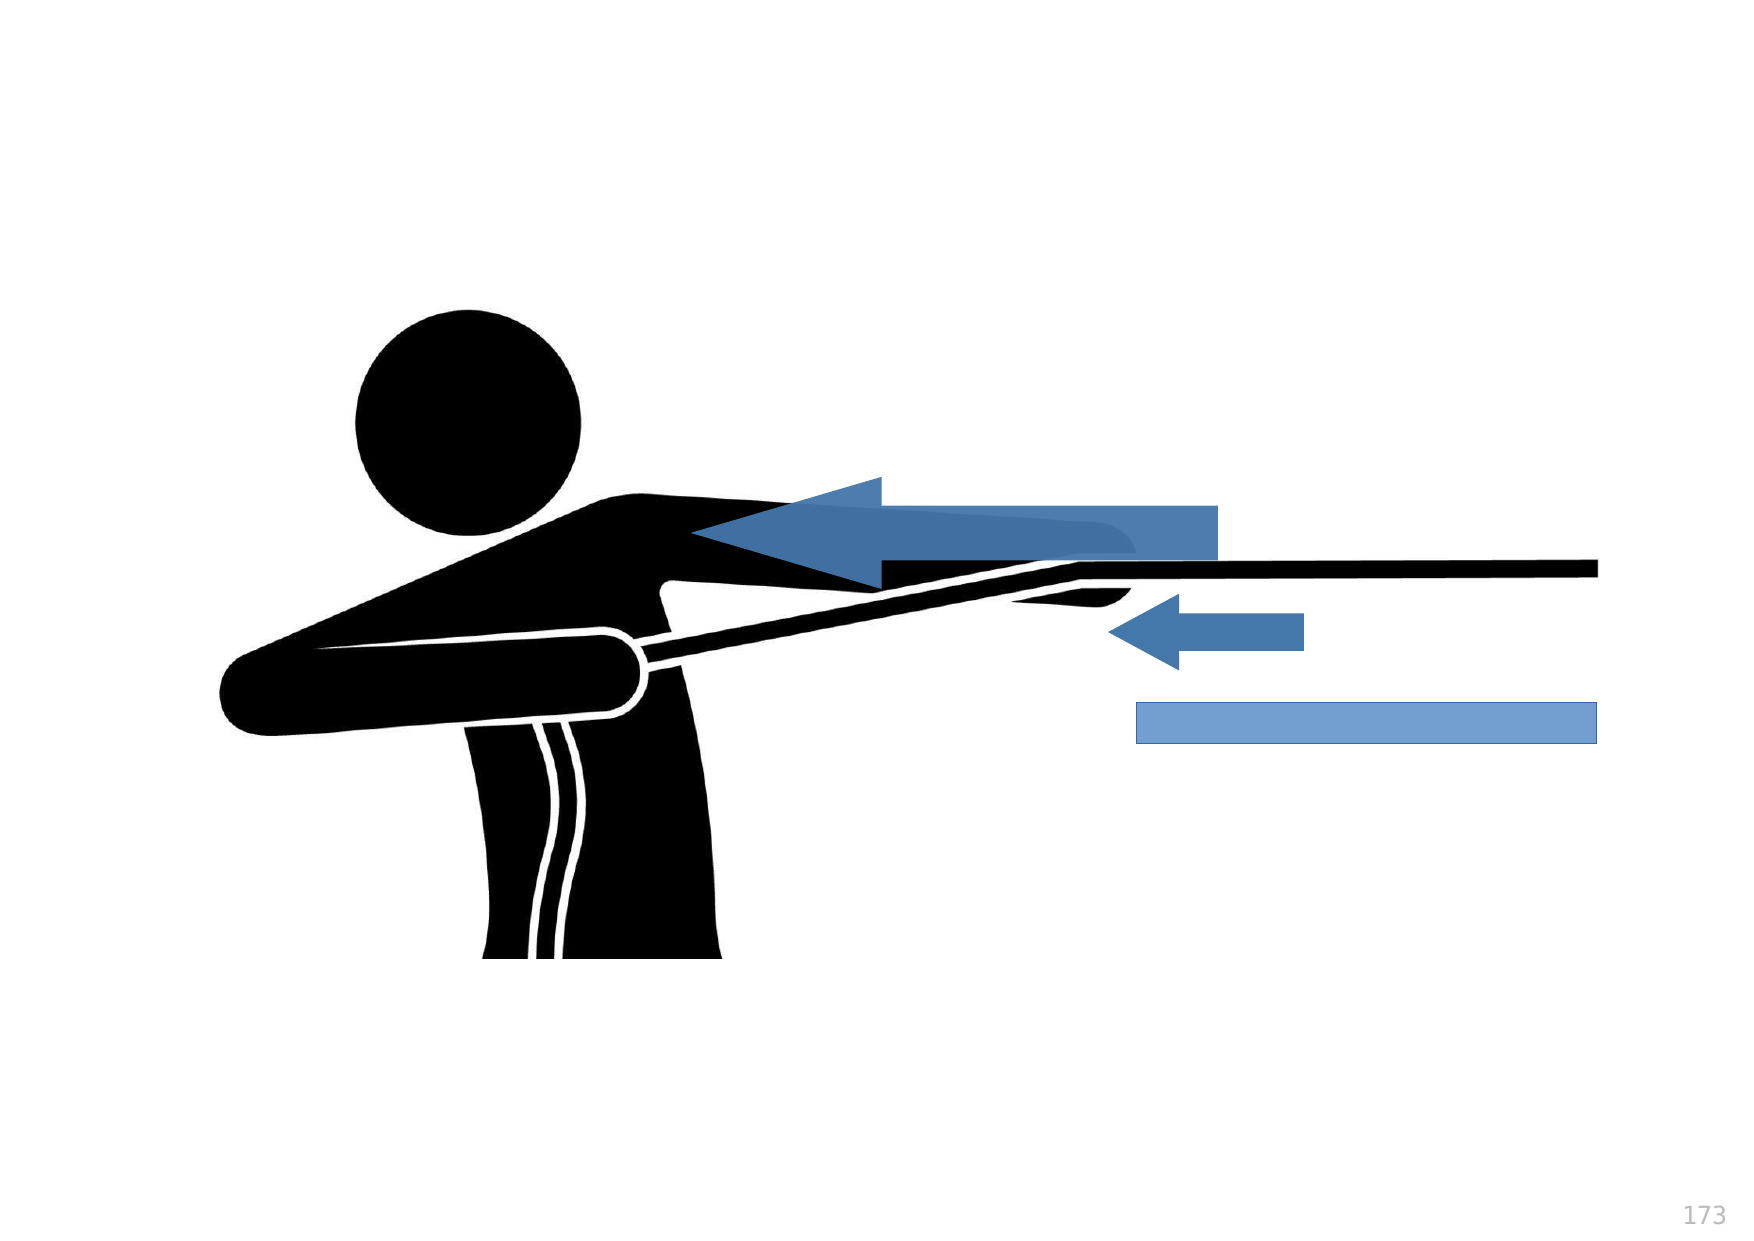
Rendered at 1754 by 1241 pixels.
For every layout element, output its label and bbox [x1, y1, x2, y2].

text_box [690, 476, 1218, 590]
text_box [1136, 702, 1597, 744]
text_box [1108, 593, 1304, 671]
picture [207, 299, 1606, 960]
